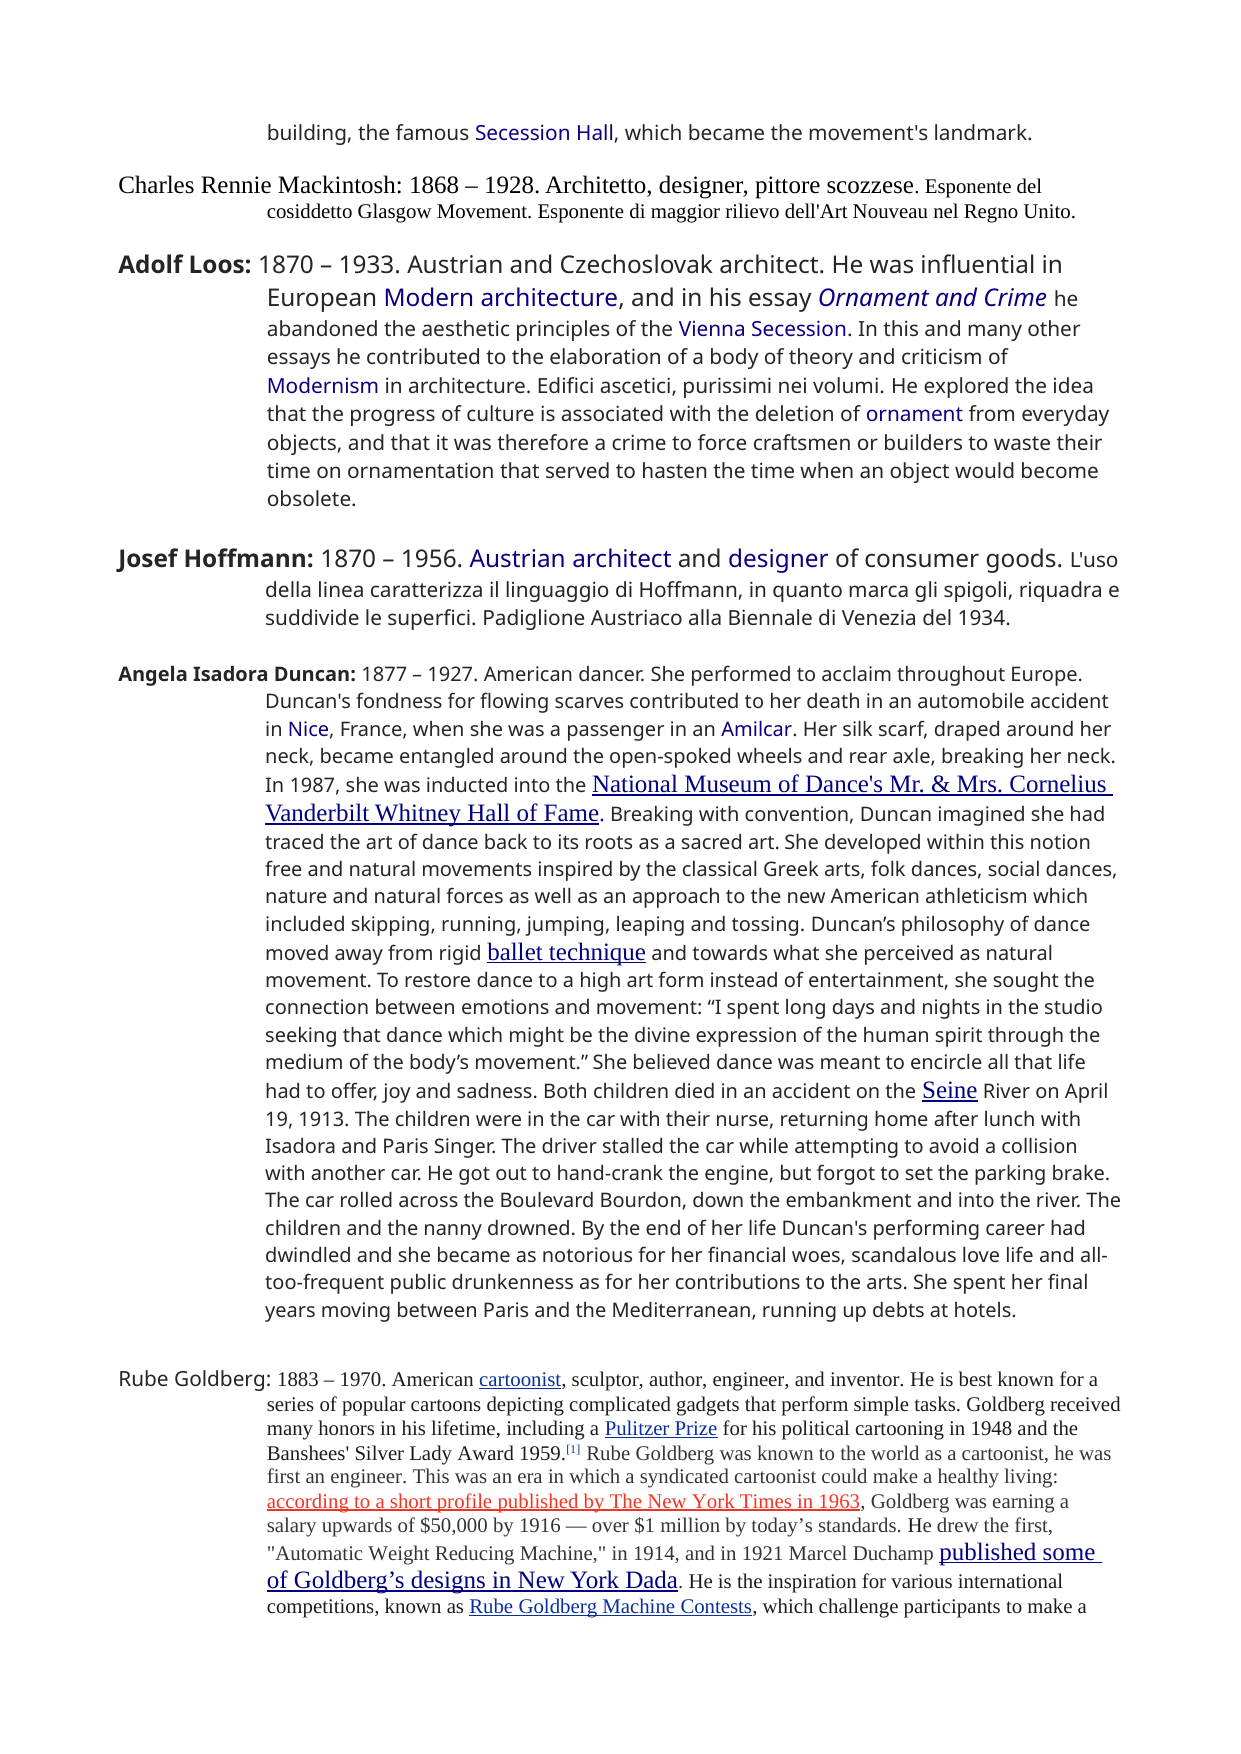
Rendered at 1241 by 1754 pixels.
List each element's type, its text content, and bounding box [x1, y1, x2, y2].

text Rube Goldberg: 1883 – 1970. American cartoonist, sculptor, author, engineer, and inventor. He is best known for a series of popular cartoons depicting complicated gadgets that perform simple tasks. Goldberg received many honors in his lifetime, including a Pulitzer Prize for his political cartooning in 1948 and the Banshees' Silver Lady Award 1959.[1] Rube Goldberg was known to the world as a cartoonist, he was first an engineer. This was an era in which a syndicated cartoonist could make a healthy living: according to a short profile published by The New York Times in 1963, Goldberg was earning a salary upwards of $50,000 by 1916 — over $1 million by today’s standards. He drew the first, "Automatic Weight Reducing Machine," in 1914, and in 1921 Marcel Duchamp published some of Goldberg’s designs in New York Dada. He is the inspiration for various international competitions, known as Rube Goldberg Machine Contests, which challenge participants to make a [118, 1364, 1122, 1618]
text Angela Isadora Duncan: 1877 – 1927. American dancer. She performed to acclaim throughout Europe. Duncan's fondness for flowing scarves contributed to her death in an automobile accident in Nice, France, when she was a passenger in an Amilcar. Her silk scarf, draped around her neck, became entangled around the open-spoked wheels and rear axle, breaking her neck. In 1987, she was inducted into the National Museum of Dance's Mr. & Mrs. Cornelius Vanderbilt Whitney Hall of Fame. Breaking with convention, Duncan imagined she had traced the art of dance back to its roots as a sacred art. She developed within this notion free and natural movements inspired by the classical Greek arts, folk dances, social dances, nature and natural forces as well as an approach to the new American athleticism which included skipping, running, jumping, leaping and tossing. Duncan’s philosophy of dance moved away from rigid ballet technique and towards what she perceived as natural movement. To restore dance to a high art form instead of entertainment, she sought the connection between emotions and movement: “I spent long days and nights in the studio seeking that dance which might be the divine expression of the human spirit through the medium of the body’s movement.” She believed dance was meant to encircle all that life had to offer, joy and sadness. Both children died in an accident on the Seine River on April 19, 1913. The children were in the car with their nurse, returning home after lunch with Isadora and Paris Singer. The driver stalled the car while attempting to avoid a collision with another car. He got out to hand-crank the engine, but forgot to set the parking brake. The car rolled across the Boulevard Bourdon, down the embankment and into the river. The children and the nanny drowned. By the end of her life Duncan's performing career had dwindled and she became as notorious for her financial woes, scandalous love life and all-too-frequent public drunkenness as for her contributions to the arts. She spent her final years moving between Paris and the Mediterranean, running up debts at hotels. [118, 660, 1122, 1323]
text Charles Rennie Mackintosh: 1868 – 1928. Architetto, designer, pittore scozzese. Esponente del cosiddetto Glasgow Movement. Esponente di maggior rilievo dell'Art Nouveau nel Regno Unito. [118, 171, 1122, 223]
text Adolf Loos: 1870 – 1933. Austrian and Czechoslovak architect. He was influential in European Modern architecture, and in his essay Ornament and Crime he abandoned the aesthetic principles of the Vienna Secession. In this and many other essays he contributed to the elaboration of a body of theory and criticism of Modernism in architecture. Edifici ascetici, purissimi nei volumi. He explored the idea that the progress of culture is associated with the deletion of ornament from everyday objects, and that it was therefore a crime to force craftsmen or builders to waste their time on ornamentation that served to hasten the time when an object would become obsolete. [118, 247, 1122, 513]
text Josef Hoffmann: 1870 – 1956. Austrian architect and designer of consumer goods. L'uso della linea caratterizza il linguaggio di Hoffmann, in quanto marca gli spigoli, riquadra e suddivide le superfici. Padiglione Austriaco alla Biennale di Venezia del 1934. [118, 541, 1122, 632]
text building, the famous Secession Hall, which became the movement's landmark. [118, 118, 1122, 147]
